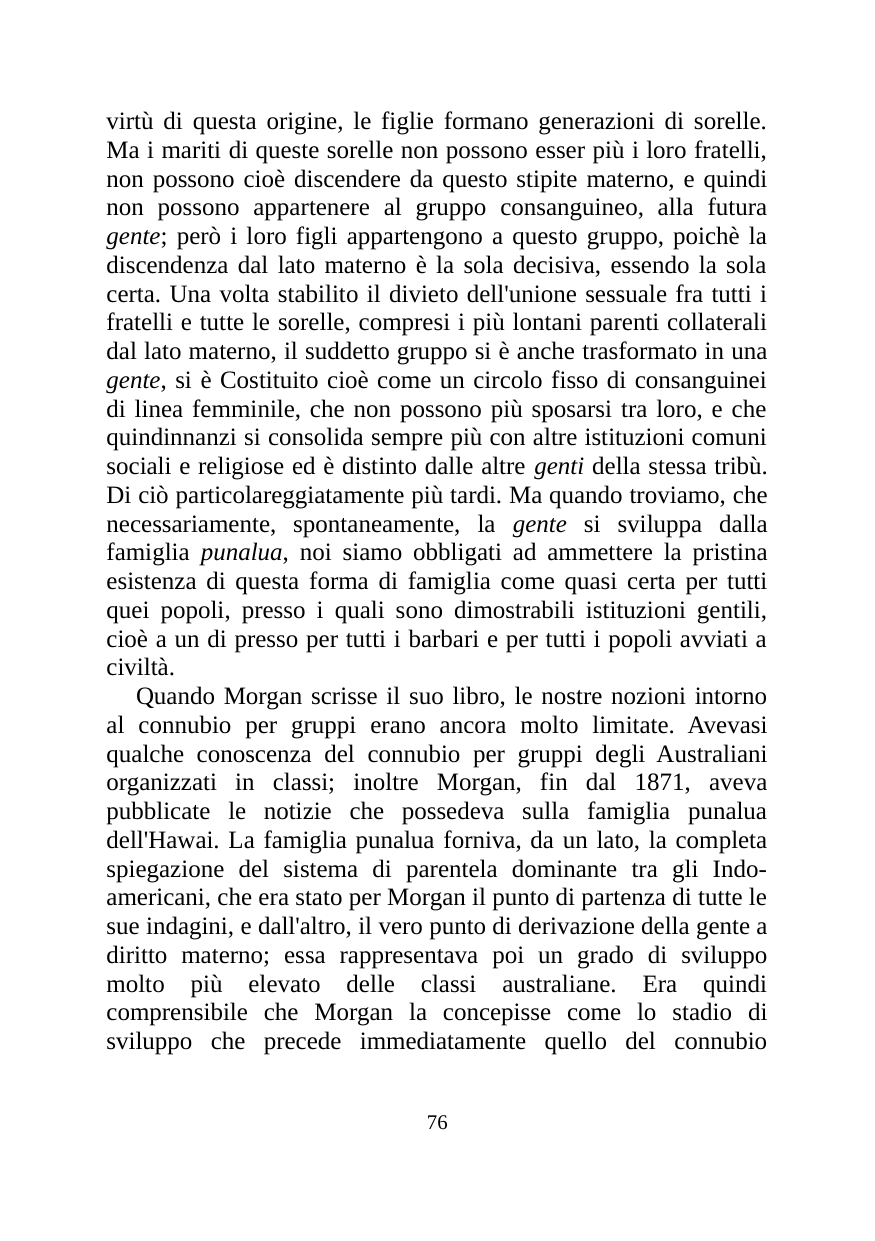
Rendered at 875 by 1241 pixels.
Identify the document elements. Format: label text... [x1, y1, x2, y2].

text virtù di questa origine, le figlie formano generazioni di sorelle. Ma i mariti di queste sorelle non possono esser più i loro fratelli, non possono cioè discendere da questo stipite materno, e quindi non possono appartenere al gruppo consanguineo, alla futura gente; però i loro figli appartengono a questo gruppo, poichè la discendenza dal lato materno è la sola decisiva, essendo la sola certa. Una volta stabilito il divieto dell'unione sessuale fra tutti i fratelli e tutte le sorelle, compresi i più lontani parenti collaterali dal lato materno, il suddetto gruppo si è anche trasformato in una gente, si è Costituito cioè come un circolo fisso di consanguinei di linea femminile, che non possono più sposarsi tra loro, e che quindinnanzi si consolida sempre più con altre istituzioni comuni sociali e religiose ed è distinto dalle altre genti della stessa tribù. Di ciò particolareggiatamente più tardi. Ma quando troviamo, che necessariamente, spontaneamente, la gente si sviluppa dalla famiglia punalua, noi siamo obbligati ad ammettere la pristina esistenza di questa forma di famiglia come quasi certa per tutti quei popoli, presso i quali sono dimostrabili istituzioni gentili, cioè a un di presso per tutti i barbari e per tutti i popoli avviati a civiltà. [106, 106, 768, 681]
text Quando Morgan scrisse il suo libro, le nostre nozioni intorno al connubio per gruppi erano ancora molto limitate. Avevasi qualche conoscenza del connubio per gruppi degli Australiani organizzati in classi; inoltre Morgan, fin dal 1871, aveva pubblicate le notizie che possedeva sulla famiglia punalua dell'Hawai. La famiglia punalua forniva, da un lato, la completa spiegazione del sistema di parentela dominante tra gli Indo-americani, che era stato per Morgan il punto di partenza di tutte le sue indagini, e dall'altro, il vero punto di derivazione della gente a diritto materno; essa rappresentava poi un grado di sviluppo molto più elevato delle classi australiane. Era quindi comprensibile che Morgan la concepisse come lo stadio di sviluppo che precede immediatamente quello del connubio [106, 681, 768, 1055]
